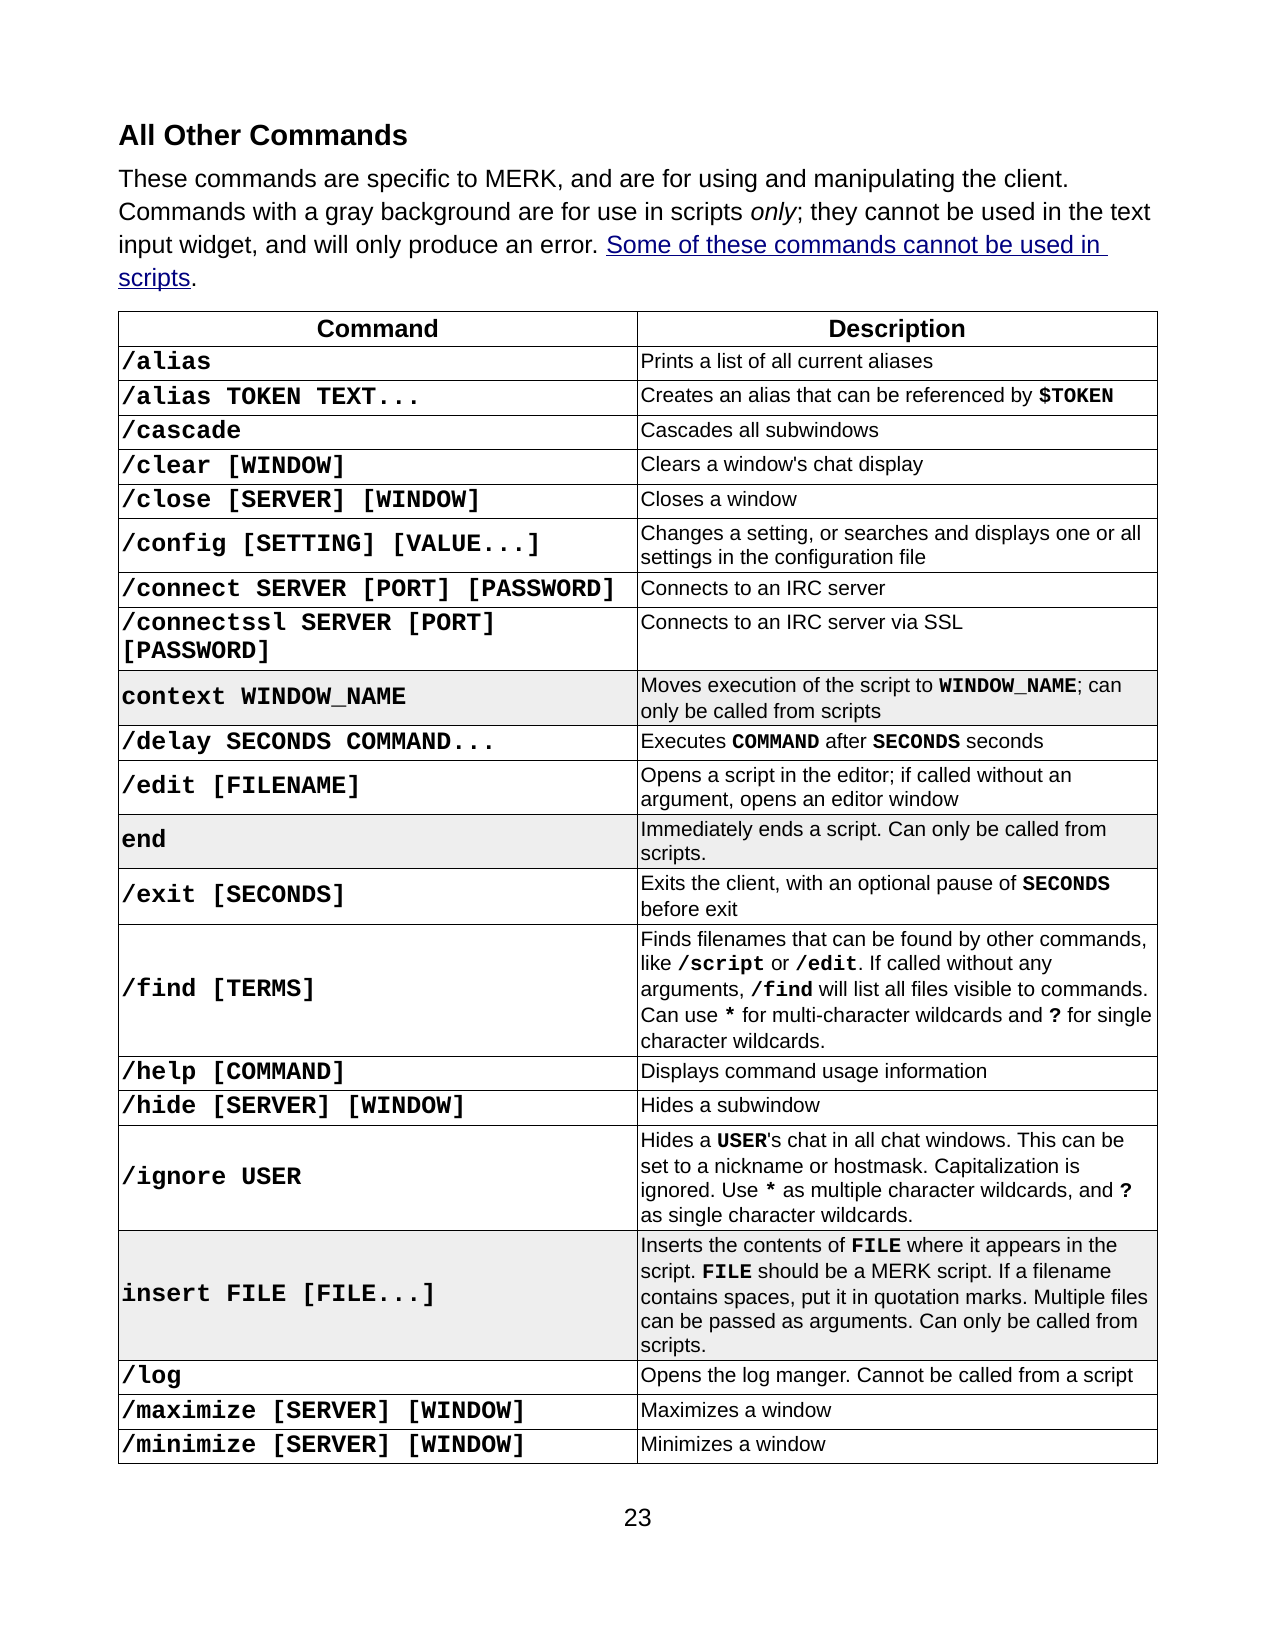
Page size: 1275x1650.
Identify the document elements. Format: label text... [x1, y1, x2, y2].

table_cell /cascade [119, 416, 637, 449]
table_cell Hides a USER's chat in all chat windows. This can be set to a nickname or hostmask. Capitalization is ignored. Use * as multiple character wildcards, and ? as single character wildcards. [638, 1126, 1157, 1230]
table_cell Creates an alias that can be referenced by $TOKEN [638, 381, 1157, 415]
table_cell /alias TOKEN TEXT... [119, 381, 637, 415]
table_cell context WINDOW_NAME [119, 671, 637, 725]
table_cell Opens the log manger. Cannot be called from a script [638, 1361, 1157, 1394]
table_cell /edit [FILENAME] [119, 761, 637, 814]
table_cell end [119, 815, 637, 868]
table_cell Maximizes a window [638, 1395, 1157, 1429]
table_cell /clear [WINDOW] [119, 450, 637, 484]
table_cell insert FILE [FILE...] [119, 1231, 637, 1360]
table_cell Executes COMMAND after SECONDS seconds [638, 726, 1157, 760]
subtitle All Other Commands [118, 118, 1157, 152]
table_cell Connects to an IRC server via SSL [638, 608, 1157, 669]
text These commands are specific to MERK, and are for using and manipulating the client. Commands with a gray background are for use in scripts only; they cannot be used in the text input widget, and will only produce an error. Some of these commands cannot be used in scripts. [118, 164, 1157, 292]
table_cell Moves execution of the script to WINDOW_NAME; can only be called from scripts [638, 671, 1157, 725]
table_cell Immediately ends a script. Can only be called from scripts. [638, 815, 1157, 868]
table_cell Hides a subwindow [638, 1091, 1157, 1124]
table_cell /connectssl SERVER [PORT] [PASSWORD] [119, 608, 637, 669]
table_cell /exit [SECONDS] [119, 869, 637, 924]
table_cell /alias [119, 347, 637, 380]
table_cell /delay SECONDS COMMAND... [119, 726, 637, 760]
table_cell /config [SETTING] [VALUE...] [119, 519, 637, 572]
table_cell Clears a window's chat display [638, 450, 1157, 484]
table_cell /find [TERMS] [119, 925, 637, 1056]
table_cell Connects to an IRC server [638, 573, 1157, 607]
table_cell Displays command usage information [638, 1057, 1157, 1090]
table_cell Exits the client, with an optional pause of SECONDS before exit [638, 869, 1157, 924]
table_cell Inserts the contents of FILE where it appears in the script. FILE should be a MERK script. If a filename contains spaces, put it in quotation marks. Multiple files can be passed as arguments. Can only be called from scripts. [638, 1231, 1157, 1360]
table_cell /minimize [SERVER] [WINDOW] [119, 1430, 637, 1463]
table_cell /connect SERVER [PORT] [PASSWORD] [119, 573, 637, 607]
table_header Command [119, 312, 637, 346]
table_cell /log [119, 1361, 637, 1394]
table_cell Closes a window [638, 485, 1157, 518]
table_cell Cascades all subwindows [638, 416, 1157, 449]
table_cell /maximize [SERVER] [WINDOW] [119, 1395, 637, 1429]
table_cell Changes a setting, or searches and displays one or all settings in the configuration file [638, 519, 1157, 572]
table_cell /close [SERVER] [WINDOW] [119, 485, 637, 518]
table_cell Finds filenames that can be found by other commands, like /script or /edit. If called without any arguments, /find will list all files visible to commands. Can use * for multi-character wildcards and ? for single character wildcards. [638, 925, 1157, 1056]
table_cell Prints a list of all current aliases [638, 347, 1157, 380]
table_cell /ignore USER [119, 1126, 637, 1230]
table_cell /help [COMMAND] [119, 1057, 637, 1090]
table_cell Opens a script in the editor; if called without an argument, opens an editor window [638, 761, 1157, 814]
table_cell Minimizes a window [638, 1430, 1157, 1463]
table_cell /hide [SERVER] [WINDOW] [119, 1091, 637, 1124]
table_header Description [638, 312, 1157, 346]
